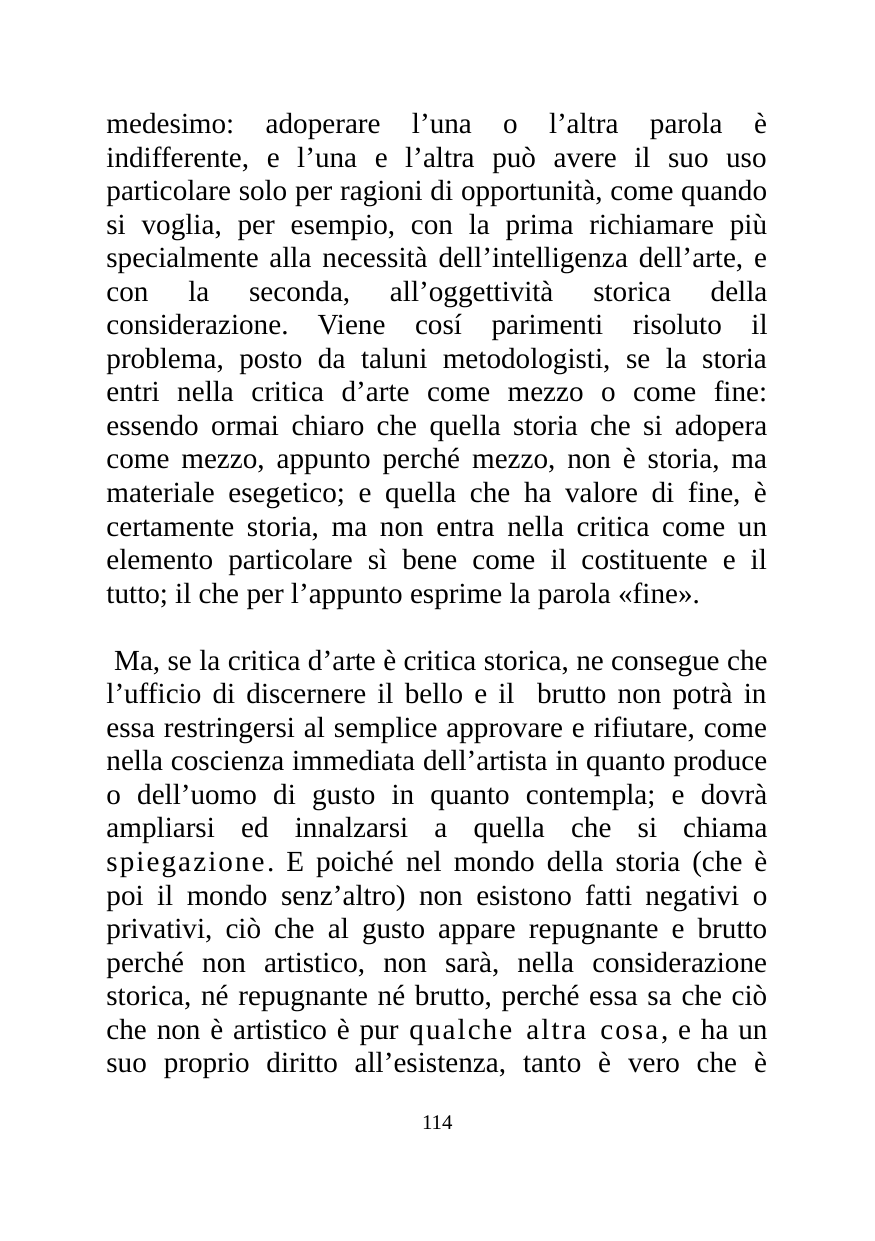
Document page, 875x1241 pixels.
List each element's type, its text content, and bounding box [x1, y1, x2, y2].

text Ma, se la critica d’arte è critica storica, ne consegue che l’ufficio di discernere il bello e il brutto non potrà in essa restringersi al semplice approvare e rifiutare, come nella coscienza immediata dell’artista in quanto produce o dell’uomo di gusto in quanto contempla; e dovrà ampliarsi ed innalzarsi a quella che si chiama spiegazione. E poiché nel mondo della storia (che è poi il mondo senz’altro) non esistono fatti negativi o privativi, ciò che al gusto appare repugnante e brutto perché non artistico, non sarà, nella considerazione storica, né repugnante né brutto, perché essa sa che ciò che non è artistico è pur qualche altra cosa, e ha un suo proprio diritto all’esistenza, tanto è vero che è [106, 643, 768, 1079]
text medesimo: adoperare l’una o l’altra parola è indifferente, e l’una e l’altra può avere il suo uso particolare solo per ragioni di opportunità, come quando si voglia, per esempio, con la prima richiamare più specialmente alla necessità dell’intelligenza dell’arte, e con la seconda, all’oggettività storica della considerazione. Viene cosí parimenti risoluto il problema, posto da taluni metodologisti, se la storia entri nella critica d’arte come mezzo o come fine: essendo ormai chiaro che quella storia che si adopera come mezzo, appunto perché mezzo, non è storia, ma materiale esegetico; e quella che ha valore di fine, è certamente storia, ma non entra nella critica come un elemento particolare sì bene come il costituente e il tutto; il che per l’appunto esprime la parola «fine». [106, 106, 768, 609]
